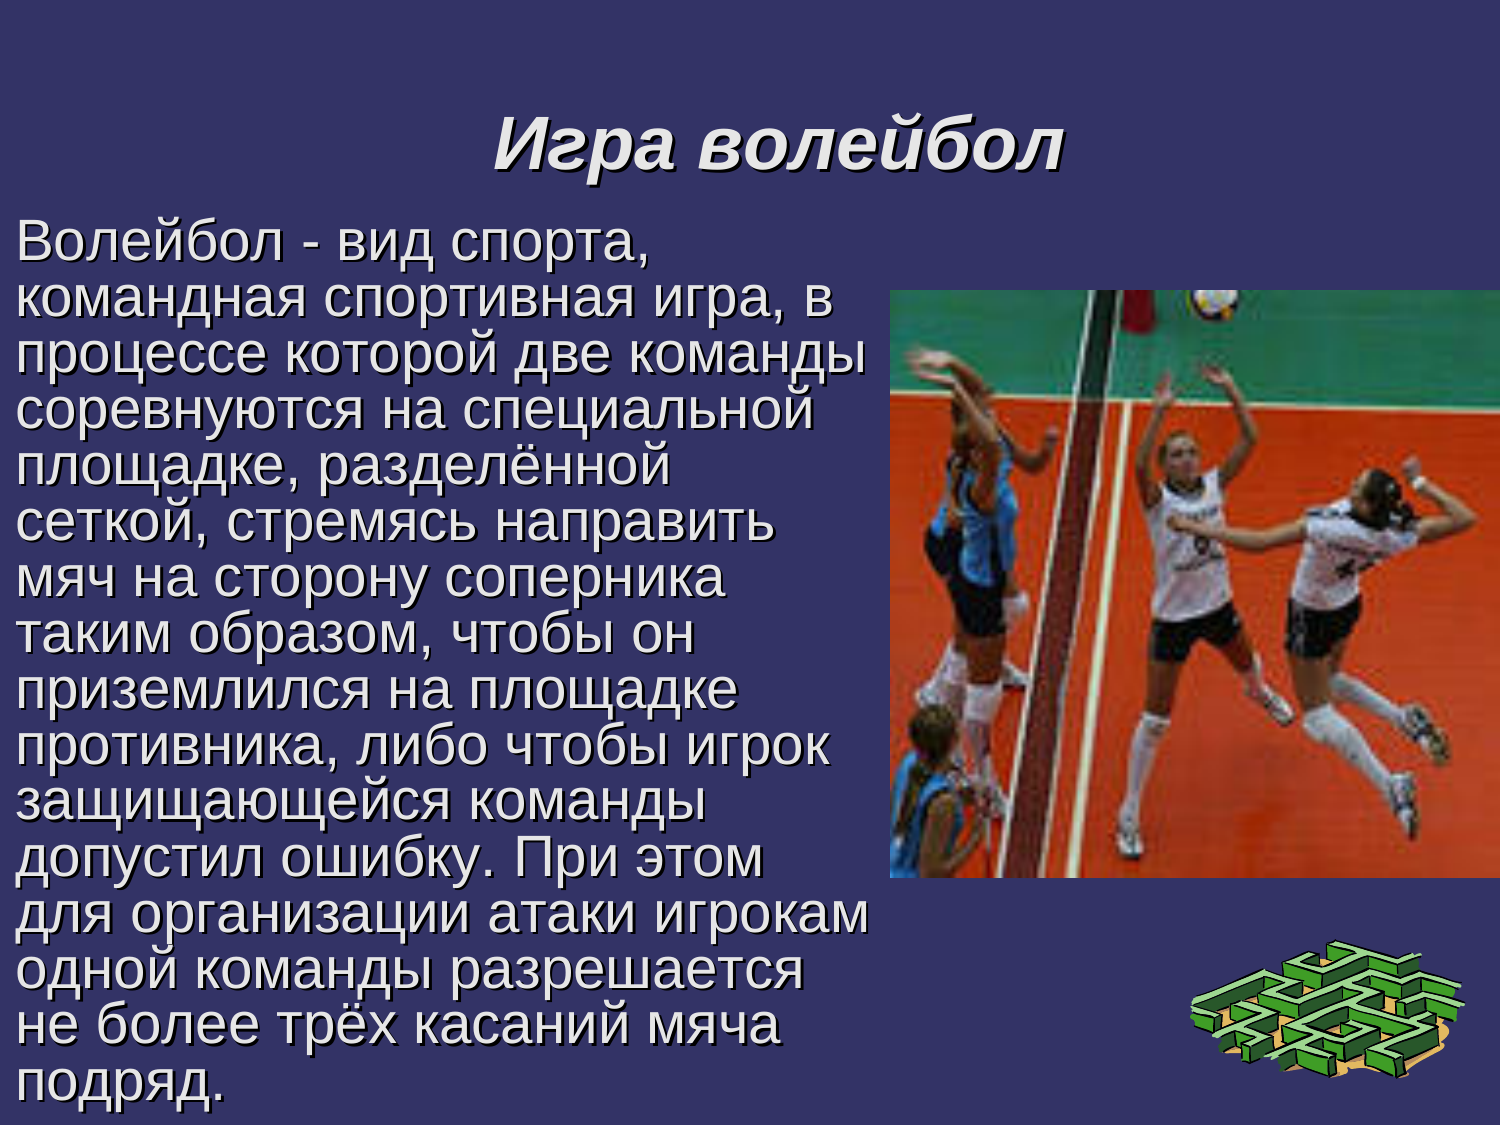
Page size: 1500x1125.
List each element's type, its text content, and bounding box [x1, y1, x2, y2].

title Игра волейбол [75, 45, 1426, 233]
picture [890, 290, 1500, 878]
list Волейбол - вид спорта, командная спортивная игра, в процессе которой две команды соревнуются на специальной площадке, разделённой сеткой, стремясь направить мяч на сторону соперника таким образом, чтобы он приземлился на площадке противника, либо чтобы игрок защищающейся команды допустил ошибку. При этом для организации атаки игрокам одной команды разрешается не более трёх касаний мяча подряд. [0, 207, 892, 1125]
